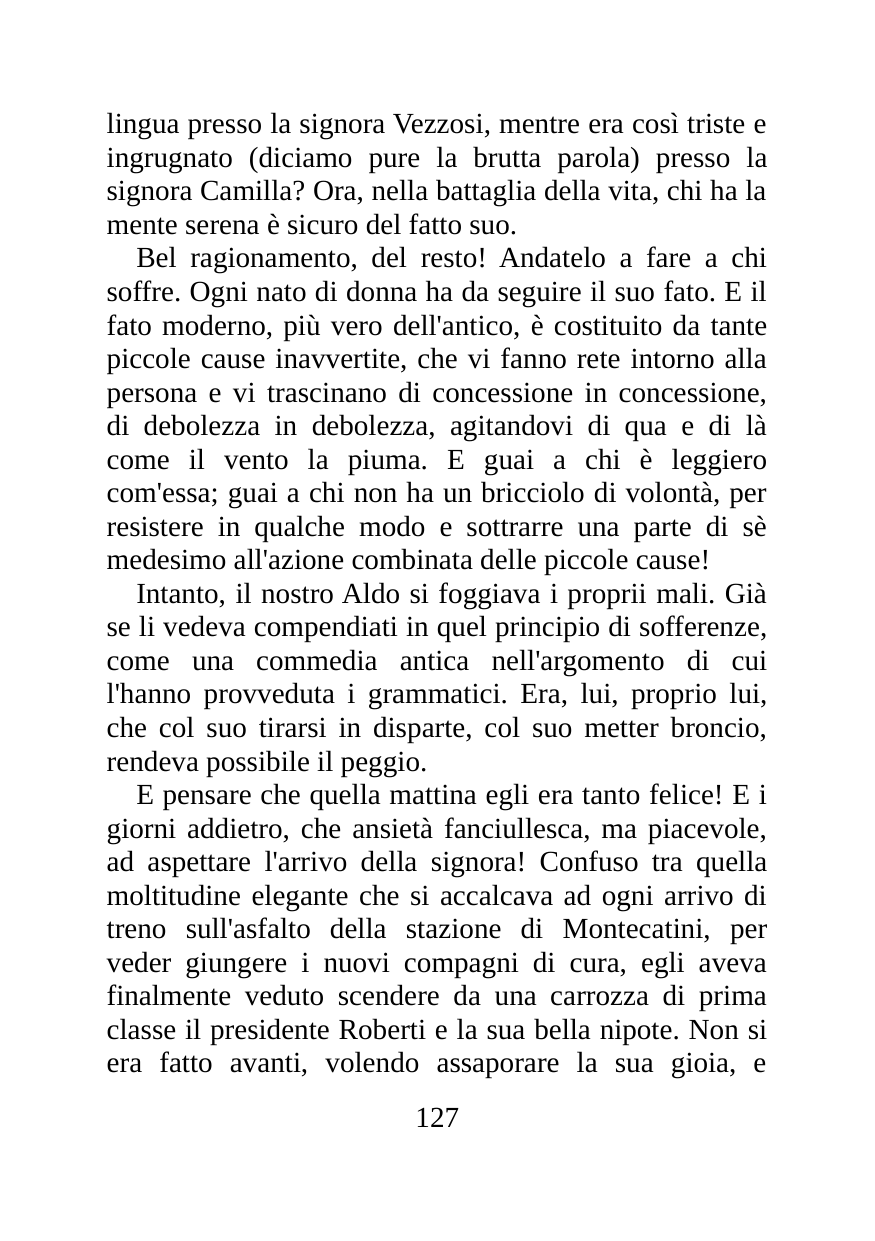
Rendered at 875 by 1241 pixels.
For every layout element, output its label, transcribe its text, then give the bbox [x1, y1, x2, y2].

text Bel ragionamento, del resto! Andatelo a fare a chi soffre. Ogni nato di donna ha da seguire il suo fato. E il fato moderno, più vero dell'antico, è costituito da tante piccole cause inavvertite, che vi fanno rete intorno alla persona e vi trascinano di concessione in concessione, di debolezza in debolezza, agitandovi di qua e di là come il vento la piuma. E guai a chi è leggiero com'essa; guai a chi non ha un bricciolo di volontà, per resistere in qualche modo e sottrarre una parte di sè medesimo all'azione combinata delle piccole cause! [106, 241, 768, 576]
text Intanto, il nostro Aldo si foggiava i proprii mali. Già se li vedeva compendiati in quel principio di sofferenze, come una commedia antica nell'argomento di cui l'hanno provveduta i grammatici. Era, lui, proprio lui, che col suo tirarsi in disparte, col suo metter broncio, rendeva possibile il peggio. [106, 576, 768, 777]
text lingua presso la signora Vezzosi, mentre era così triste e ingrugnato (diciamo pure la brutta parola) presso la signora Camilla? Ora, nella battaglia della vita, chi ha la mente serena è sicuro del fatto suo. [106, 106, 768, 241]
text E pensare che quella mattina egli era tanto felice! E i giorni addietro, che ansietà fanciullesca, ma piacevole, ad aspettare l'arrivo della signora! Confuso tra quella moltitudine elegante che si accalcava ad ogni arrivo di treno sull'asfalto della stazione di Montecatini, per veder giungere i nuovi compagni di cura, egli aveva finalmente veduto scendere da una carrozza di prima classe il presidente Roberti e la sua bella nipote. Non si era fatto avanti, volendo assaporare la sua gioia, e [106, 777, 768, 1079]
